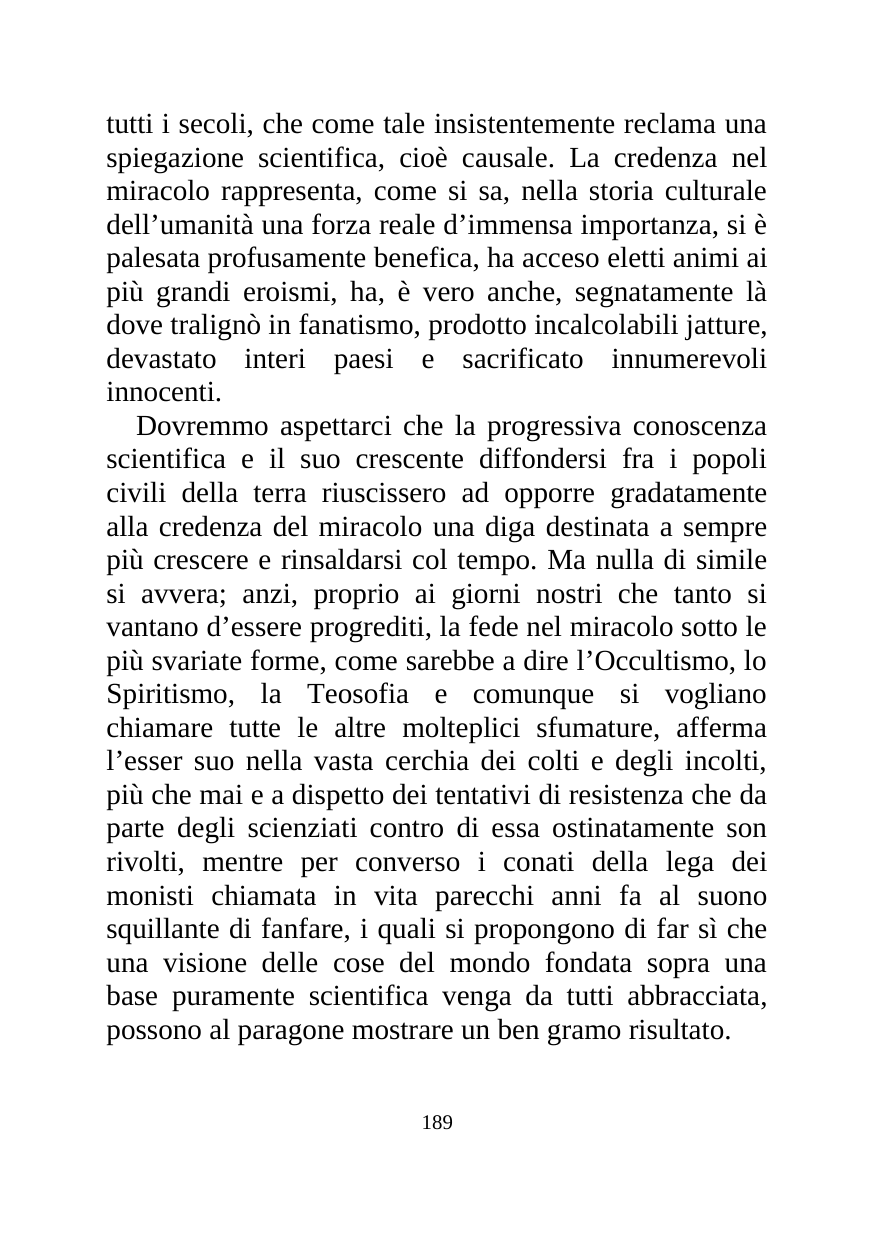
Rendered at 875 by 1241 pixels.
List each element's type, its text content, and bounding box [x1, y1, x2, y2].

text tutti i secoli, che come tale insistentemente reclama una spiegazione scientifica, cioè causale. La credenza nel miracolo rappresenta, come si sa, nella storia culturale dell’umanità una forza reale d’immensa importanza, si è palesata profusamente benefica, ha acceso eletti animi ai più grandi eroismi, ha, è vero anche, segnatamente là dove tralignò in fanatismo, prodotto incalcolabili jatture, devastato interi paesi e sacrificato innumerevoli innocenti. [106, 106, 768, 408]
text Dovremmo aspettarci che la progressiva conoscenza scientifica e il suo crescente diffondersi fra i popoli civili della terra riuscissero ad opporre gradatamente alla credenza del miracolo una diga destinata a sempre più crescere e rinsaldarsi col tempo. Ma nulla di simile si avvera; anzi, proprio ai giorni nostri che tanto si vantano d’essere progrediti, la fede nel miracolo sotto le più svariate forme, come sarebbe a dire l’Occultismo, lo Spiritismo, la Teosofia e comunque si vogliano chiamare tutte le altre molteplici sfumature, afferma l’esser suo nella vasta cerchia dei colti e degli incolti, più che mai e a dispetto dei tentativi di resistenza che da parte degli scienziati contro di essa ostinatamente son rivolti, mentre per converso i conati della lega dei monisti chiamata in vita parecchi anni fa al suono squillante di fanfare, i quali si propongono di far sì che una visione delle cose del mondo fondata sopra una base puramente scientifica venga da tutti abbracciata, possono al paragone mostrare un ben gramo risultato. [106, 408, 768, 1045]
